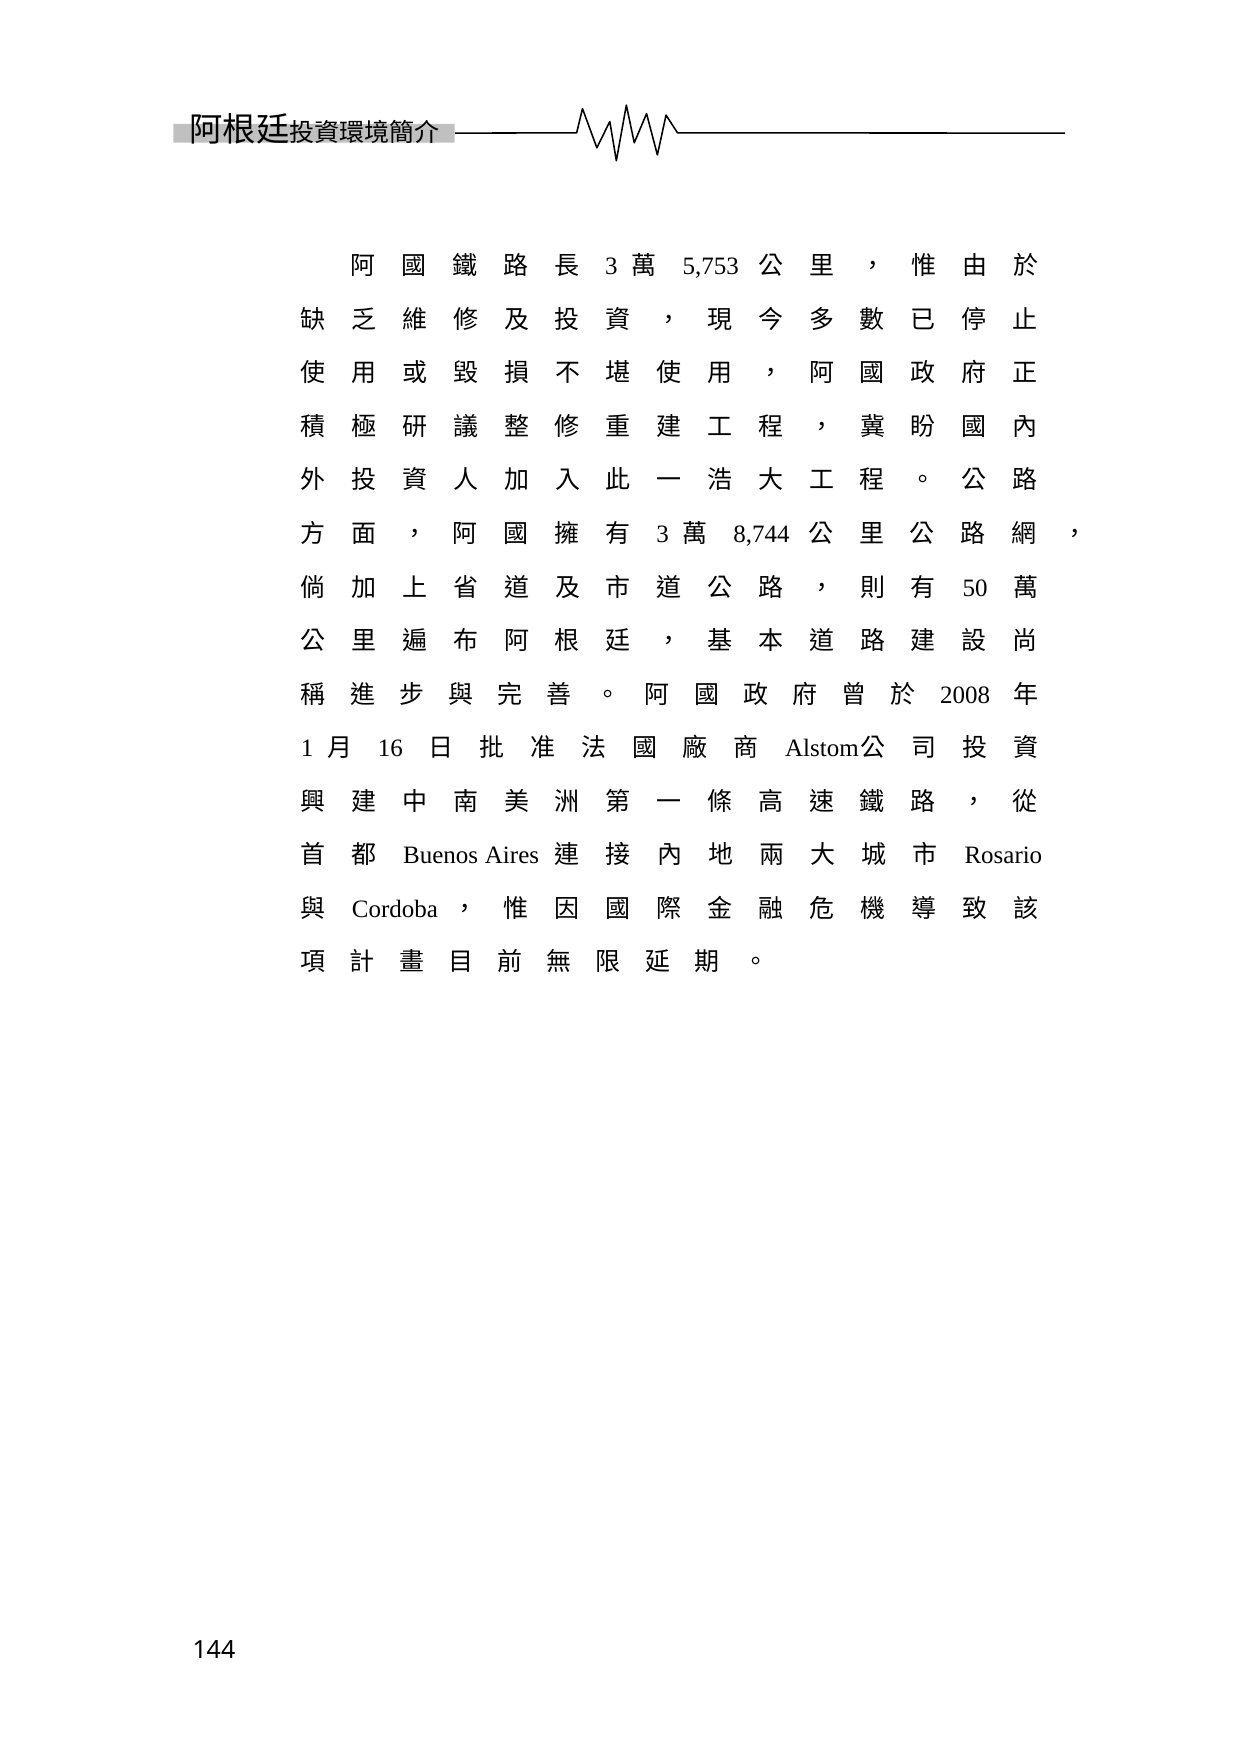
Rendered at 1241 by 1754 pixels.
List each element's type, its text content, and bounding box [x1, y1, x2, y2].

text 阿國鐵路長3萬5,753公里，惟由於缺乏維修及投資，現今多數已停止使用或毀損不堪使用，阿國政府正積極研議整修重建工程，冀盼國內外投資人加入此一浩大工程。公路方面，阿國擁有3萬8,744公里公路網，倘加上省道及市道公路，則有50萬公里遍布阿根廷，基本道路建設尚稱進步與完善。阿國政府曾於2008年1月16日批准法國廠商Alstom公司投資興建中南美洲第一條高速鐵路，從首都Buenos Aires連接內地兩大城市Rosario與Cordoba，惟因國際金融危機導致該項計畫目前無限延期。 [276, 237, 1063, 987]
